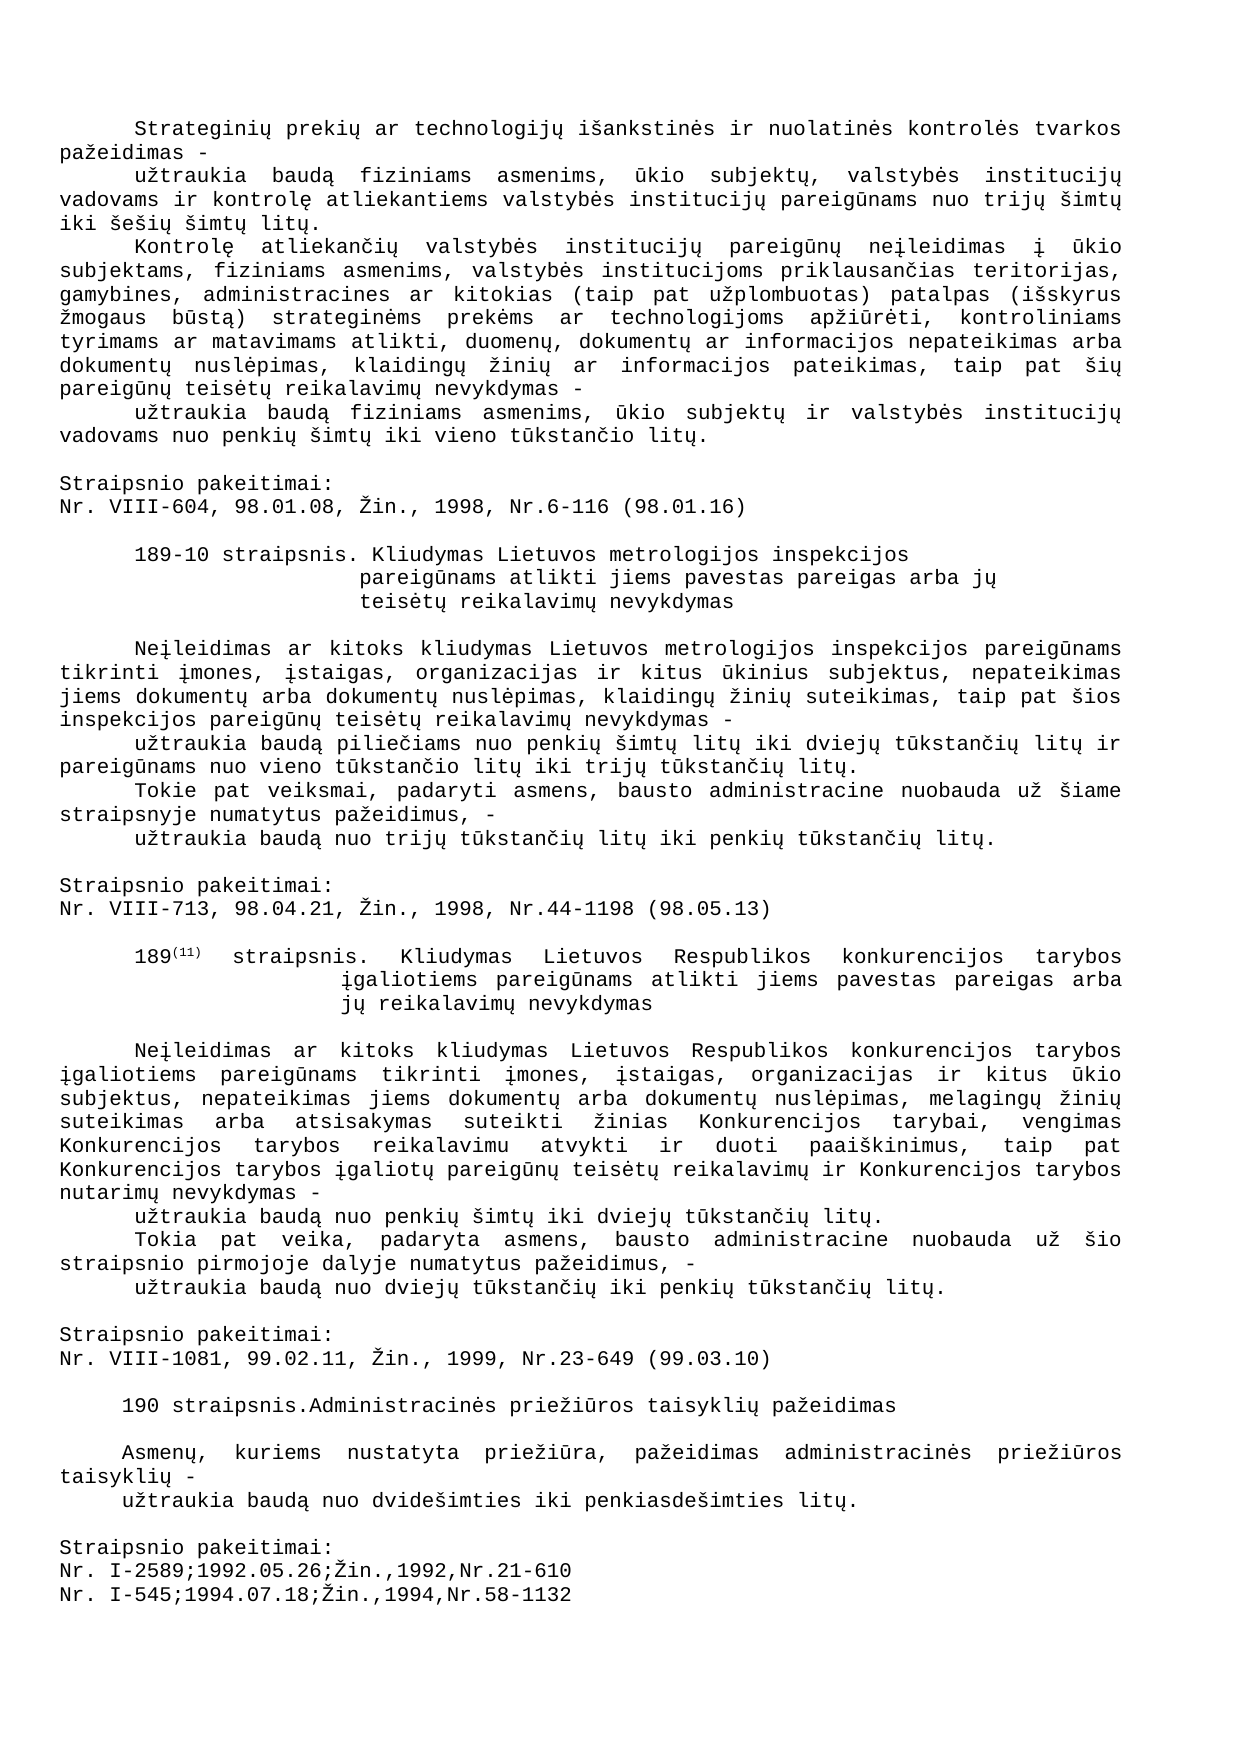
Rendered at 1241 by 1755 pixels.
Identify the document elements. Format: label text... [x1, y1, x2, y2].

text Tokie pat veiksmai, padaryti asmens, bausto administracine nuobauda už šiame straipsnyje numatytus pažeidimus, - [59, 780, 1122, 827]
text 189(11) straipsnis. Kliudymas Lietuvos Respublikos konkurencijos tarybos įgaliotiems pareigūnams atlikti jiems pavestas pareigas arba jų reikalavimų nevykdymas [134, 946, 1122, 1017]
text Nr. I-2589;1992.05.26;Žin.,1992,Nr.21-610 [59, 1561, 1122, 1584]
text Asmenų, kuriems nustatyta priežiūra, pažeidimas administracinės priežiūros taisyklių - [59, 1442, 1122, 1489]
text Straipsnio pakeitimai: [59, 1537, 1122, 1561]
text užtraukia baudą nuo trijų tūkstančių litų iki penkių tūkstančių litų. [59, 827, 1122, 851]
text Straipsnio pakeitimai: [59, 1324, 1122, 1348]
text Nr. VIII-713, 98.04.21, Žin., 1998, Nr.44-1198 (98.05.13) [59, 898, 1122, 922]
text Tokia pat veika, padaryta asmens, bausto administracine nuobauda už šio straipsnio pirmojoje dalyje numatytus pažeidimus, - [59, 1229, 1122, 1277]
text Neįleidimas ar kitoks kliudymas Lietuvos metrologijos inspekcijos pareigūnams tikrinti įmones, įstaigas, organizacijas ir kitus ūkinius subjektus, nepateikimas jiems dokumentų arba dokumentų nuslėpimas, klaidingų žinių suteikimas, taip pat šios inspekcijos pareigūnų teisėtų reikalavimų nevykdymas - [59, 638, 1122, 733]
text 189-10 straipsnis. Kliudymas Lietuvos metrologijos inspekcijos [59, 544, 1122, 567]
text Straipsnio pakeitimai: [59, 875, 1122, 898]
text pareigūnams atlikti jiems pavestas pareigas arba jų [59, 567, 1122, 591]
text Nr. VIII-604, 98.01.08, Žin., 1998, Nr.6-116 (98.01.16) [59, 496, 1122, 520]
text Nr. VIII-1081, 99.02.11, Žin., 1999, Nr.23-649 (99.03.10) [59, 1348, 1122, 1371]
text užtraukia baudą piliečiams nuo penkių šimtų litų iki dviejų tūkstančių litų ir pareigūnams nuo vieno tūkstančio litų iki trijų tūkstančių litų. [59, 733, 1122, 780]
text 190 straipsnis.Administracinės priežiūros taisyklių pažeidimas [59, 1395, 1122, 1419]
text Neįleidimas ar kitoks kliudymas Lietuvos Respublikos konkurencijos tarybos įgaliotiems pareigūnams tikrinti įmones, įstaigas, organizacijas ir kitus ūkio subjektus, nepateikimas jiems dokumentų arba dokumentų nuslėpimas, melagingų žinių suteikimas arba atsisakymas suteikti žinias Konkurencijos tarybai, vengimas Konkurencijos tarybos reikalavimu atvykti ir duoti paaiškinimus, taip pat Konkurencijos tarybos įgaliotų pareigūnų teisėtų reikalavimų ir Konkurencijos tarybos nutarimų nevykdymas - [59, 1040, 1122, 1206]
text užtraukia baudą nuo dviejų tūkstančių iki penkių tūkstančių litų. [59, 1277, 1122, 1300]
text užtraukia baudą nuo penkių šimtų iki dviejų tūkstančių litų. [59, 1206, 1122, 1229]
text užtraukia baudą fiziniams asmenims, ūkio subjektų ir valstybės institucijų vadovams nuo penkių šimtų iki vieno tūkstančio litų. [59, 402, 1122, 449]
text Straipsnio pakeitimai: [59, 473, 1122, 496]
text užtraukia baudą fiziniams asmenims, ūkio subjektų, valstybės institucijų vadovams ir kontrolę atliekantiems valstybės institucijų pareigūnams nuo trijų šimtų iki šešių šimtų litų. [59, 165, 1122, 236]
text užtraukia baudą nuo dvidešimties iki penkiasdešimties litų. [59, 1489, 1122, 1513]
text Nr. I-545;1994.07.18;Žin.,1994,Nr.58-1132 [59, 1584, 1122, 1608]
text Strateginių prekių ar technologijų išankstinės ir nuolatinės kontrolės tvarkos pažeidimas - [59, 118, 1122, 165]
text teisėtų reikalavimų nevykdymas [59, 591, 1122, 615]
text Kontrolę atliekančių valstybės institucijų pareigūnų neįleidimas į ūkio subjektams, fiziniams asmenims, valstybės institucijoms priklausančias teritorijas, gamybines, administracines ar kitokias (taip pat užplombuotas) patalpas (išskyrus žmogaus būstą) strateginėms prekėms ar technologijoms apžiūrėti, kontroliniams tyrimams ar matavimams atlikti, duomenų, dokumentų ar informacijos nepateikimas arba dokumentų nuslėpimas, klaidingų žinių ar informacijos pateikimas, taip pat šių pareigūnų teisėtų reikalavimų nevykdymas - [59, 236, 1122, 402]
